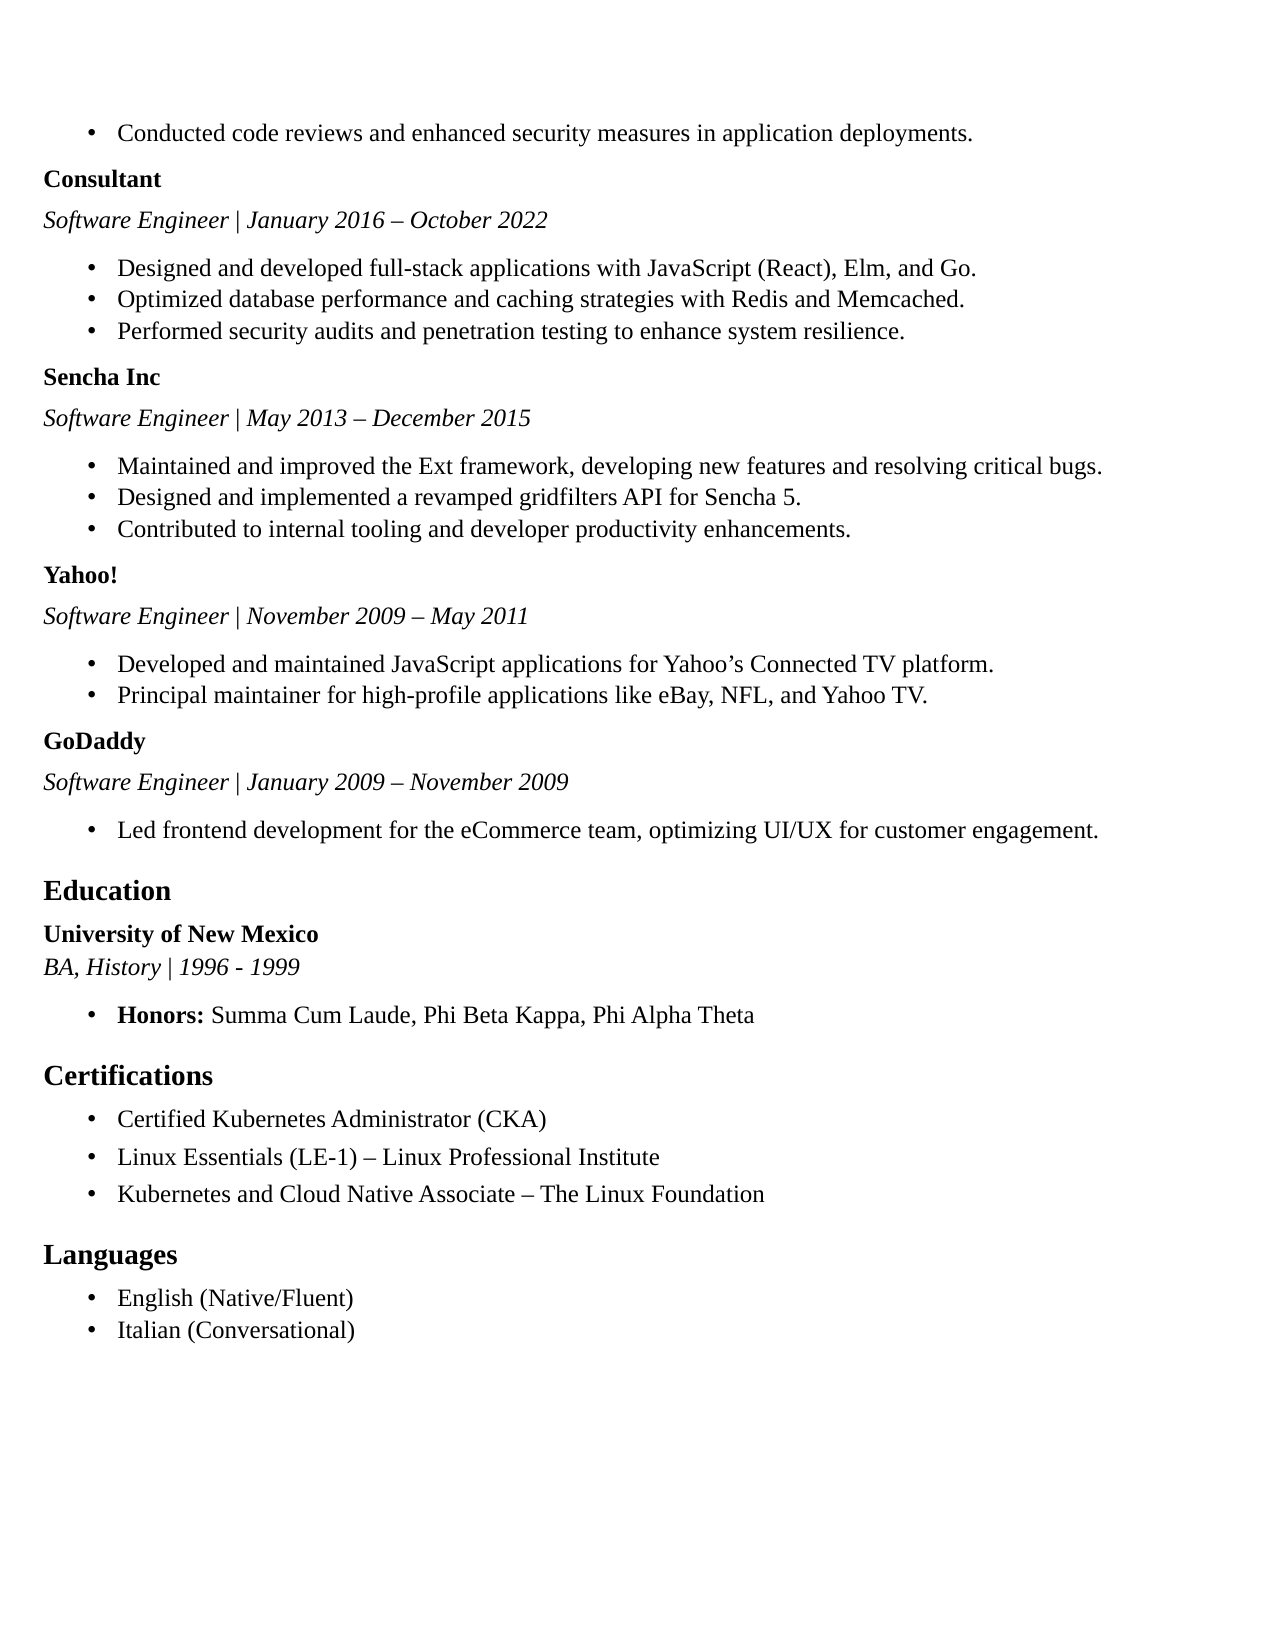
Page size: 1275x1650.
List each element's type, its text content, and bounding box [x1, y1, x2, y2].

list Developed and maintained JavaScript applications for Yahoo’s Connected TV platform. [87, 649, 1232, 677]
list Italian (Conversational) [87, 1315, 1232, 1343]
list Designed and developed full-stack applications with JavaScript (React), Elm, and Go. [87, 253, 1232, 282]
list Maintained and improved the Ext framework, developing new features and resolving critical bugs. [87, 451, 1232, 479]
text Software Engineer | November 2009 – May 2011 [43, 601, 1232, 630]
list Contributed to internal tooling and developer productivity enhancements. [87, 514, 1232, 542]
subtitle Education [43, 873, 1232, 907]
list Honors: Summa Cum Laude, Phi Beta Kappa, Phi Alpha Theta [87, 1000, 1232, 1029]
list Certified Kubernetes Administrator (CKA) [87, 1104, 1232, 1133]
subtitle Consultant [43, 164, 1232, 193]
list Kubernetes and Cloud Native Associate – The Linux Foundation [87, 1179, 1232, 1208]
subtitle Certifications [43, 1058, 1232, 1092]
list Principal maintainer for high-profile applications like eBay, NFL, and Yahoo TV. [87, 680, 1232, 709]
subtitle Languages [43, 1237, 1232, 1271]
subtitle Yahoo! [43, 560, 1232, 588]
list Linux Essentials (LE-1) – Linux Professional Institute [87, 1142, 1232, 1170]
list Conducted code reviews and enhanced security measures in application deployments. [87, 118, 1232, 147]
text Software Engineer | May 2013 – December 2015 [43, 403, 1232, 432]
list English (Native/Fluent) [87, 1283, 1232, 1312]
list Optimized database performance and caching strategies with Redis and Memcached. [87, 284, 1232, 313]
text Software Engineer | January 2016 – October 2022 [43, 205, 1232, 234]
list Led frontend development for the eCommerce team, optimizing UI/UX for customer engagement. [87, 815, 1232, 844]
subtitle GoDaddy [43, 726, 1232, 755]
text University of New Mexico BA, History | 1996 - 1999 [43, 919, 1232, 981]
text Software Engineer | January 2009 – November 2009 [43, 767, 1232, 796]
list Performed security audits and penetration testing to enhance system resilience. [87, 316, 1232, 345]
subtitle Sencha Inc [43, 362, 1232, 391]
list Designed and implemented a revamped gridfilters API for Sencha 5. [87, 482, 1232, 511]
